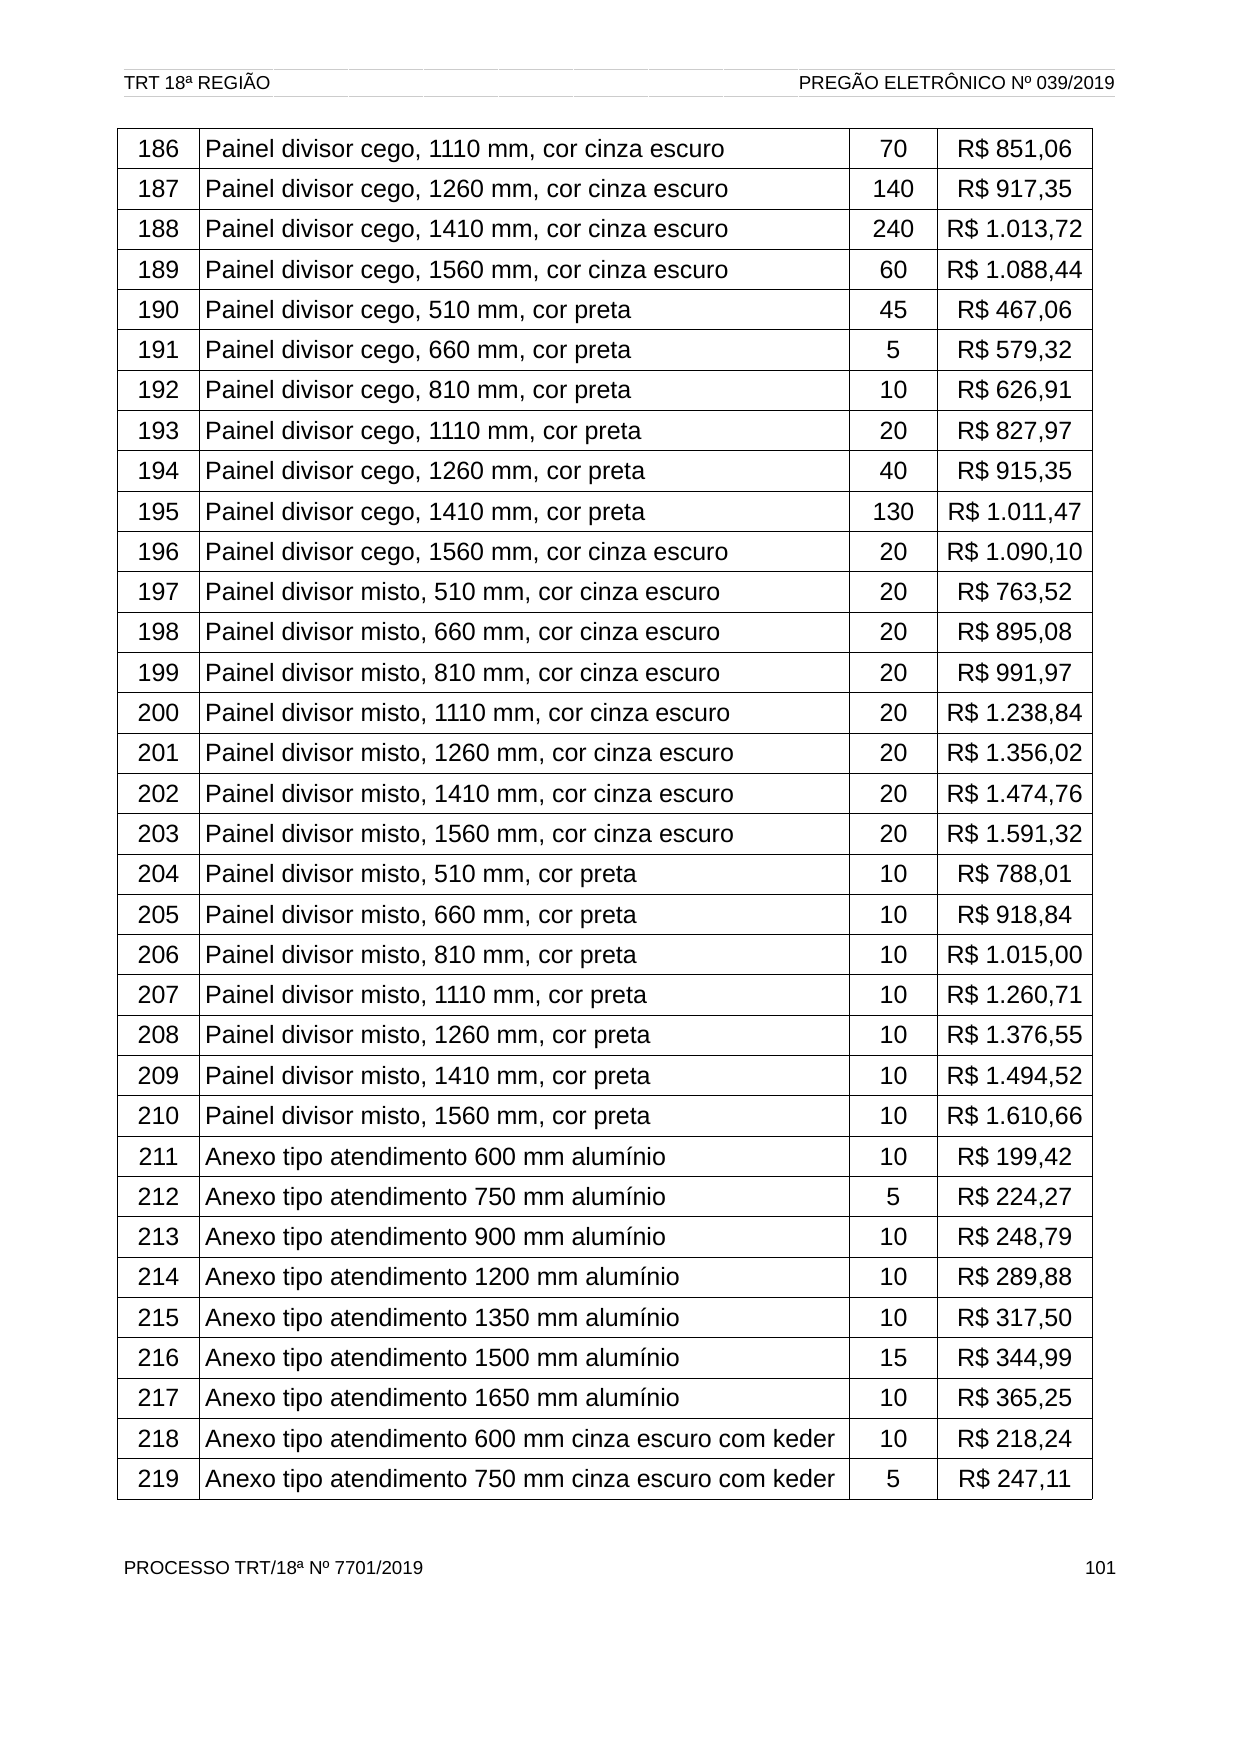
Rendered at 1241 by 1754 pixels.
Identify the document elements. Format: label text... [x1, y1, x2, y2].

table_cell 199 [118, 653, 199, 692]
table_cell R$ 918,84 [938, 895, 1092, 934]
table_cell 190 [118, 290, 199, 329]
table_cell 212 [118, 1177, 199, 1216]
table_cell 205 [118, 895, 199, 934]
table_cell Painel divisor misto, 660 mm, cor cinza escuro [200, 613, 849, 652]
table_cell 206 [118, 935, 199, 974]
table_cell 216 [118, 1338, 199, 1377]
table_cell Anexo tipo atendimento 1350 mm alumínio [200, 1298, 849, 1337]
table_cell Anexo tipo atendimento 750 mm alumínio [200, 1177, 849, 1216]
table_cell 215 [118, 1298, 199, 1337]
table_cell Painel divisor misto, 1560 mm, cor preta [200, 1096, 849, 1136]
table_cell 10 [850, 1298, 937, 1337]
table_cell R$ 1.260,71 [938, 975, 1092, 1015]
table_cell Painel divisor misto, 810 mm, cor preta [200, 935, 849, 974]
table_cell R$ 365,25 [938, 1379, 1092, 1418]
table_cell 218 [118, 1419, 199, 1458]
table_cell R$ 763,52 [938, 572, 1092, 612]
table_cell Painel divisor misto, 510 mm, cor preta [200, 855, 849, 894]
table_cell 10 [850, 1016, 937, 1055]
table_cell 189 [118, 250, 199, 289]
table_cell R$ 895,08 [938, 613, 1092, 652]
table_cell R$ 317,50 [938, 1298, 1092, 1337]
table_cell R$ 224,27 [938, 1177, 1092, 1216]
table_cell Painel divisor misto, 1110 mm, cor cinza escuro [200, 693, 849, 732]
table_cell R$ 915,35 [938, 451, 1092, 491]
table_cell 188 [118, 210, 199, 249]
table_cell R$ 467,06 [938, 290, 1092, 329]
table_cell 201 [118, 734, 199, 773]
table_cell 211 [118, 1137, 199, 1176]
table_cell R$ 827,97 [938, 411, 1092, 450]
table_cell 20 [850, 774, 937, 813]
table_cell Painel divisor cego, 1110 mm, cor cinza escuro [200, 129, 849, 168]
table_cell 140 [850, 169, 937, 208]
table_cell Painel divisor misto, 660 mm, cor preta [200, 895, 849, 934]
table_cell R$ 1.238,84 [938, 693, 1092, 732]
table_cell Painel divisor cego, 1110 mm, cor preta [200, 411, 849, 450]
table_cell Anexo tipo atendimento 1500 mm alumínio [200, 1338, 849, 1377]
table_cell 10 [850, 855, 937, 894]
table_cell 10 [850, 975, 937, 1015]
table_cell Painel divisor misto, 1260 mm, cor preta [200, 1016, 849, 1055]
table_cell R$ 199,42 [938, 1137, 1092, 1176]
table_cell 60 [850, 250, 937, 289]
table_cell R$ 1.474,76 [938, 774, 1092, 813]
table_cell R$ 344,99 [938, 1338, 1092, 1377]
table_cell 195 [118, 492, 199, 531]
table_cell 214 [118, 1258, 199, 1297]
table_cell Painel divisor cego, 810 mm, cor preta [200, 371, 849, 410]
table_cell R$ 1.015,00 [938, 935, 1092, 974]
table_cell 10 [850, 1217, 937, 1257]
table_cell Painel divisor cego, 1410 mm, cor preta [200, 492, 849, 531]
table_cell 20 [850, 613, 937, 652]
table_cell 5 [850, 330, 937, 370]
table_cell 45 [850, 290, 937, 329]
table_cell Painel divisor cego, 1260 mm, cor cinza escuro [200, 169, 849, 208]
table_cell Painel divisor misto, 1410 mm, cor preta [200, 1056, 849, 1095]
table_cell Anexo tipo atendimento 900 mm alumínio [200, 1217, 849, 1257]
table_cell R$ 991,97 [938, 653, 1092, 692]
table_cell 10 [850, 1379, 937, 1418]
table_cell Painel divisor misto, 1560 mm, cor cinza escuro [200, 814, 849, 853]
table_cell R$ 1.088,44 [938, 250, 1092, 289]
table_cell Painel divisor cego, 1560 mm, cor cinza escuro [200, 250, 849, 289]
table_cell R$ 289,88 [938, 1258, 1092, 1297]
table_cell Anexo tipo atendimento 750 mm cinza escuro com keder [200, 1459, 849, 1498]
table_cell 10 [850, 935, 937, 974]
table_cell Anexo tipo atendimento 600 mm alumínio [200, 1137, 849, 1176]
table_cell 20 [850, 693, 937, 732]
table_cell Painel divisor misto, 1410 mm, cor cinza escuro [200, 774, 849, 813]
table_cell 217 [118, 1379, 199, 1418]
table_cell 10 [850, 1096, 937, 1136]
table_cell 197 [118, 572, 199, 612]
table_cell R$ 1.610,66 [938, 1096, 1092, 1136]
table_cell R$ 917,35 [938, 169, 1092, 208]
table_cell 196 [118, 532, 199, 571]
table_cell 200 [118, 693, 199, 732]
table_cell 10 [850, 371, 937, 410]
table_cell 20 [850, 411, 937, 450]
table_cell 5 [850, 1177, 937, 1216]
table_cell Painel divisor cego, 1560 mm, cor cinza escuro [200, 532, 849, 571]
table_cell 213 [118, 1217, 199, 1257]
table_cell 198 [118, 613, 199, 652]
table_cell R$ 1.591,32 [938, 814, 1092, 853]
table_cell R$ 626,91 [938, 371, 1092, 410]
table_cell Painel divisor misto, 1110 mm, cor preta [200, 975, 849, 1015]
table_cell R$ 1.356,02 [938, 734, 1092, 773]
table_cell 20 [850, 653, 937, 692]
table_cell 207 [118, 975, 199, 1015]
table_cell Anexo tipo atendimento 600 mm cinza escuro com keder [200, 1419, 849, 1458]
table_cell 187 [118, 169, 199, 208]
table_cell 202 [118, 774, 199, 813]
table_cell Painel divisor cego, 660 mm, cor preta [200, 330, 849, 370]
table_cell 20 [850, 572, 937, 612]
table_cell R$ 218,24 [938, 1419, 1092, 1458]
table_cell 40 [850, 451, 937, 491]
table_cell 10 [850, 1056, 937, 1095]
table_cell R$ 1.090,10 [938, 532, 1092, 571]
table_cell 209 [118, 1056, 199, 1095]
table_cell 208 [118, 1016, 199, 1055]
table_cell 5 [850, 1459, 937, 1498]
table_cell Painel divisor cego, 1260 mm, cor preta [200, 451, 849, 491]
table_cell 191 [118, 330, 199, 370]
table_cell 20 [850, 734, 937, 773]
table_cell R$ 579,32 [938, 330, 1092, 370]
table_cell 219 [118, 1459, 199, 1498]
table_cell Painel divisor cego, 510 mm, cor preta [200, 290, 849, 329]
table_cell 240 [850, 210, 937, 249]
table_cell 192 [118, 371, 199, 410]
table_cell R$ 247,11 [938, 1459, 1092, 1498]
table_cell Painel divisor cego, 1410 mm, cor cinza escuro [200, 210, 849, 249]
table_cell 10 [850, 1137, 937, 1176]
table_cell R$ 1.376,55 [938, 1016, 1092, 1055]
table_cell Anexo tipo atendimento 1650 mm alumínio [200, 1379, 849, 1418]
table_cell 70 [850, 129, 937, 168]
table_cell Painel divisor misto, 510 mm, cor cinza escuro [200, 572, 849, 612]
table_cell 194 [118, 451, 199, 491]
table_cell 130 [850, 492, 937, 531]
table_cell 10 [850, 895, 937, 934]
table_cell 210 [118, 1096, 199, 1136]
table_cell 10 [850, 1419, 937, 1458]
table_cell R$ 1.494,52 [938, 1056, 1092, 1095]
table_cell R$ 1.011,47 [938, 492, 1092, 531]
table_cell 20 [850, 814, 937, 853]
table_cell 20 [850, 532, 937, 571]
table_cell Painel divisor misto, 1260 mm, cor cinza escuro [200, 734, 849, 773]
table_cell 193 [118, 411, 199, 450]
table_cell 203 [118, 814, 199, 853]
table_cell Anexo tipo atendimento 1200 mm alumínio [200, 1258, 849, 1297]
table_cell 204 [118, 855, 199, 894]
table_cell R$ 788,01 [938, 855, 1092, 894]
table_cell R$ 248,79 [938, 1217, 1092, 1257]
table_cell 15 [850, 1338, 937, 1377]
table_cell R$ 1.013,72 [938, 210, 1092, 249]
table_cell R$ 851,06 [938, 129, 1092, 168]
table_cell Painel divisor misto, 810 mm, cor cinza escuro [200, 653, 849, 692]
table_cell 10 [850, 1258, 937, 1297]
table_cell 186 [118, 129, 199, 168]
